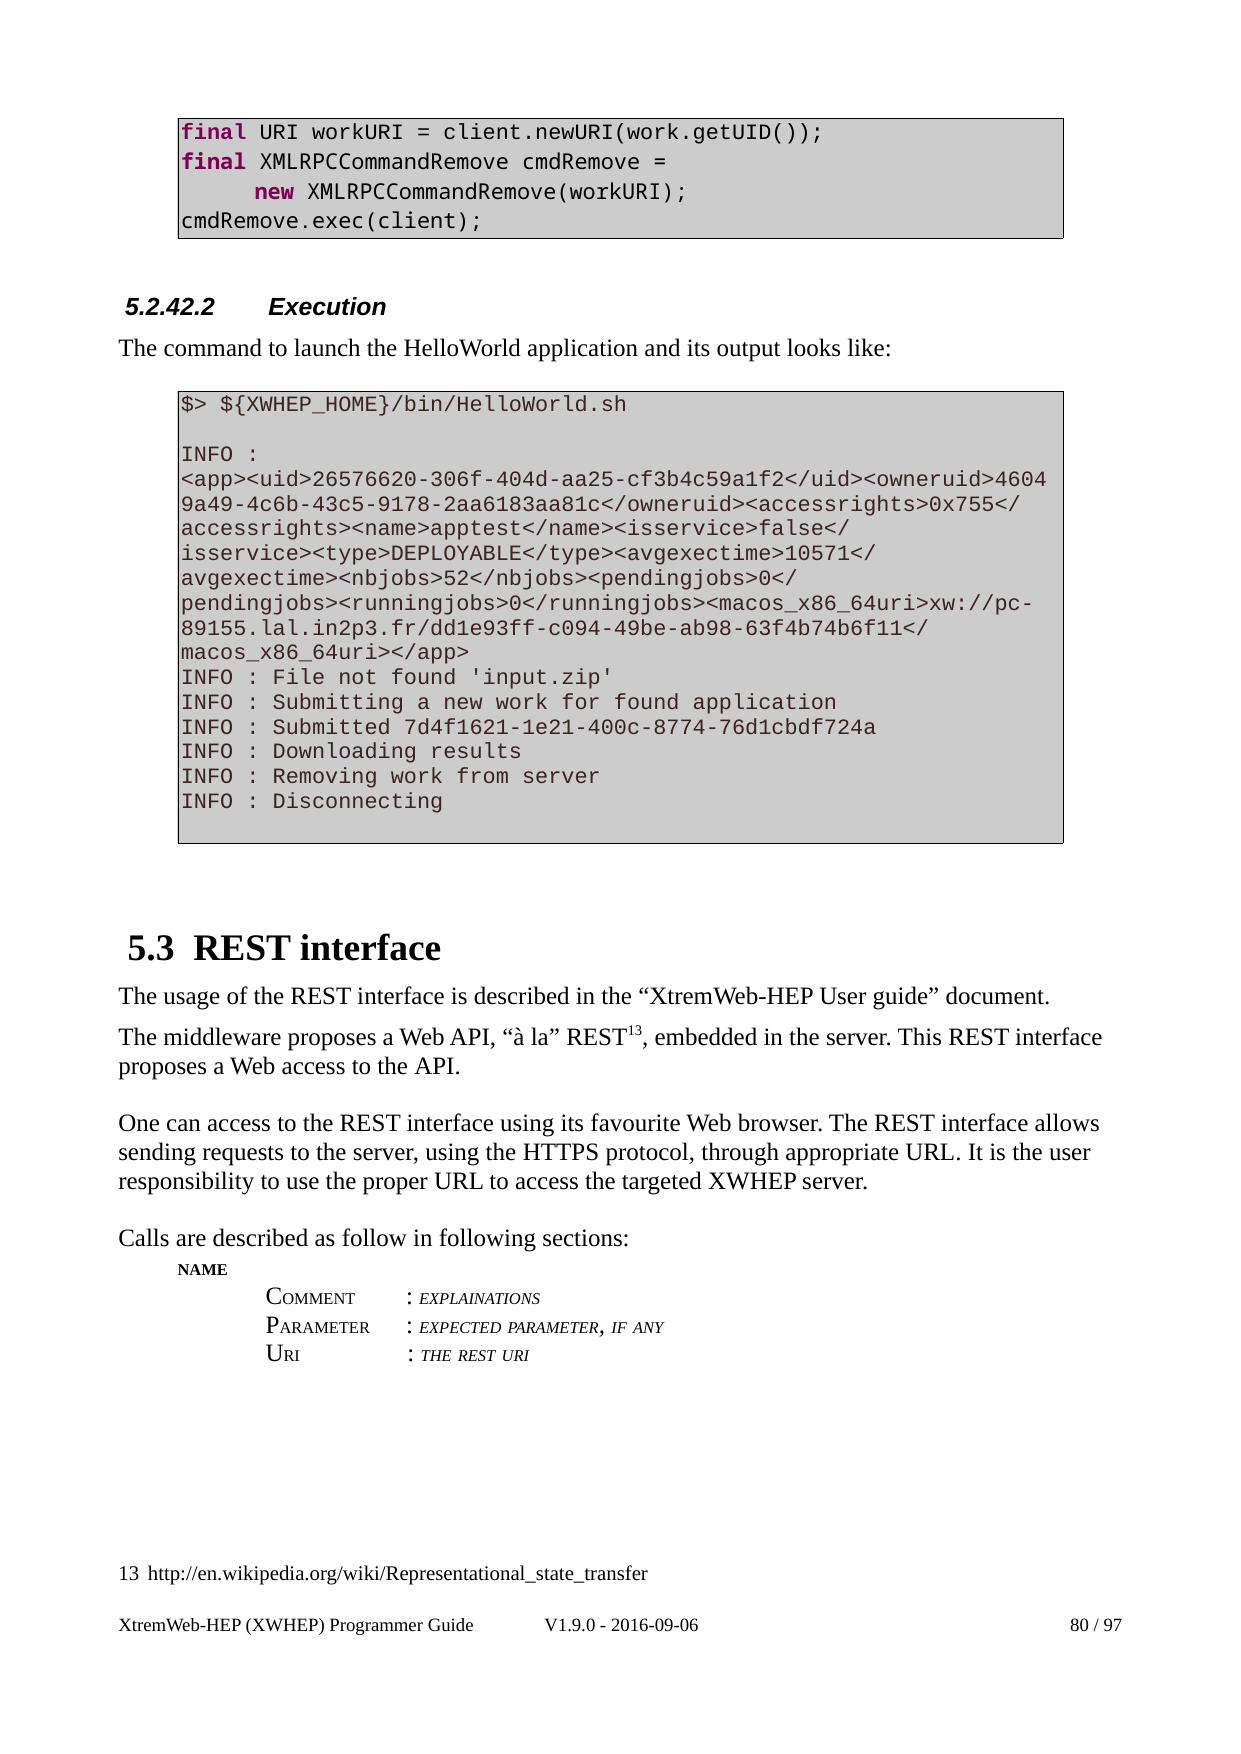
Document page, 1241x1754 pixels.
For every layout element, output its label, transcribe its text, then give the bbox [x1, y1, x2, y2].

text One can access to the REST interface using its favourite Web browser. The REST interface allows sending requests to the server, using the HTTPS protocol, through appropriate URL. It is the user responsibility to use the proper URL to access the targeted XWHEP server. [118, 1108, 1122, 1195]
text cmdRemove.exec(client); [179, 202, 1063, 238]
text http://en.wikipedia.org/wiki/Representational_state_transfer [118, 1561, 1122, 1585]
text Uri : the rest uri [265, 1338, 1122, 1367]
text INFO : Downloading results [179, 738, 1063, 762]
text INFO : Submitting a new work for found application [179, 688, 1063, 713]
subtitle Execution [118, 292, 1122, 321]
text INFO : Disconnecting [179, 787, 1063, 812]
text INFO : Submitted 7d4f1621-1e21-400c-8774-76d1cbdf724a [179, 713, 1063, 738]
text Parameter : expected parameter, if any [265, 1310, 1122, 1338]
text The usage of the REST interface is described in the “XtremWeb-HEP User guide” document. [118, 981, 1122, 1010]
text INFO : Removing work from server [179, 762, 1063, 787]
text final URI workURI = client.newURI(work.getUID()); [179, 119, 1063, 143]
subtitle REST interface [118, 925, 1122, 968]
text new XMLRPCCommandRemove(workURI); [179, 173, 1063, 202]
text INFO : <app><uid>26576620-306f-404d-aa25-cf3b4c59a1f2</uid><owneruid>46049a49-4c6b-43c5-9178-2aa6183aa81c</owneruid><accessrights>0x755</accessrights><name>apptest</name><isservice>false</isservice><type>DEPLOYABLE</type><avgexectime>10571</avgexectime><nbjobs>52</nbjobs><pendingjobs>0</pendingjobs><runningjobs>0</runningjobs><macos_x86_64uri>xw://pc-89155.lal.in2p3.fr/dd1e93ff-c094-49be-ab98-63f4b74b6f11</macos_x86_64uri></app> [179, 440, 1063, 663]
text final XMLRPCCommandRemove cmdRemove = [179, 143, 1063, 173]
text The command to launch the HelloWorld application and its output looks like: [118, 333, 1122, 362]
text INFO : File not found 'input.zip' [179, 663, 1063, 688]
text Calls are described as follow in following sections: [118, 1223, 1122, 1252]
text $> ${XWHEP_HOME}/bin/HelloWorld.sh [179, 392, 1063, 415]
text name [177, 1252, 1122, 1281]
text Comment : explainations [265, 1281, 1122, 1310]
text The middleware proposes a Web API, “à la” REST, embedded in the server. This REST interface proposes a Web access to the API. [118, 1022, 1122, 1080]
